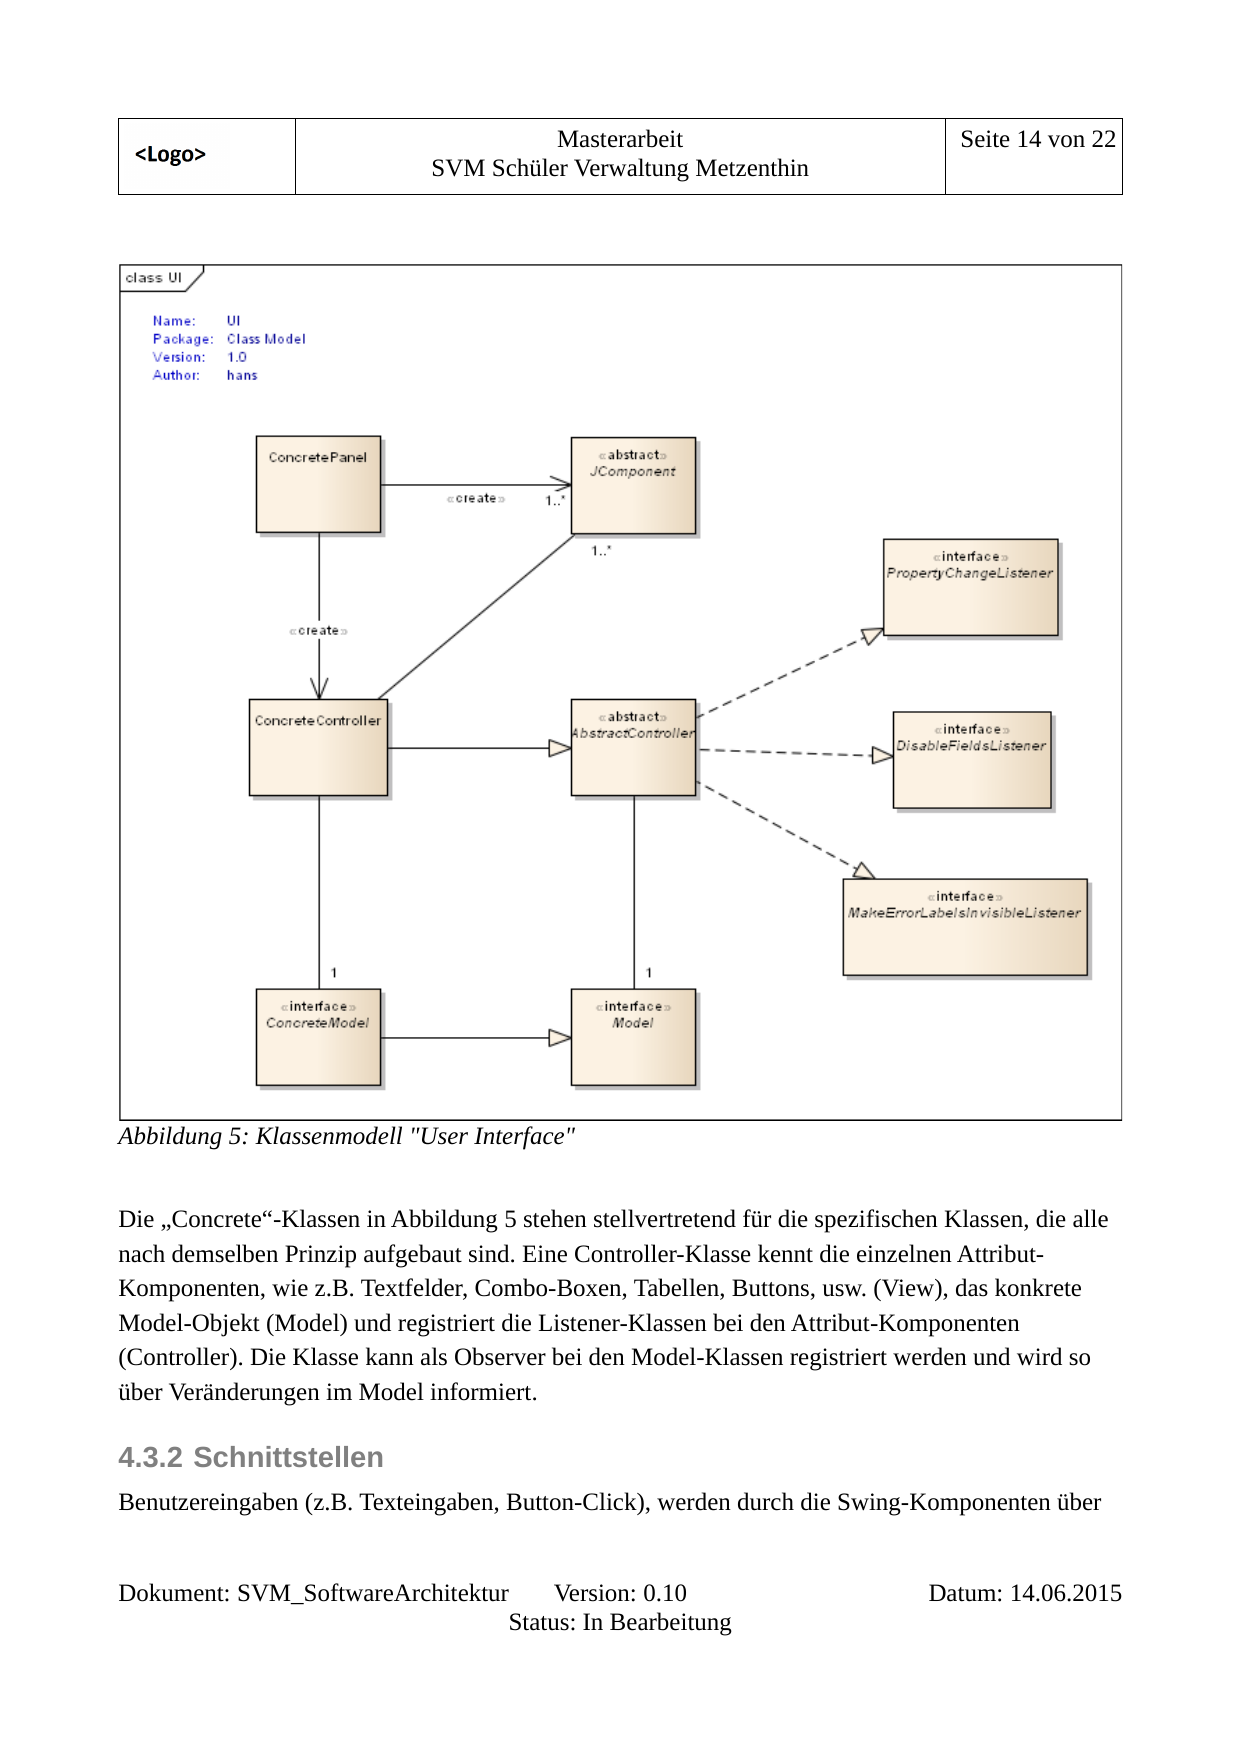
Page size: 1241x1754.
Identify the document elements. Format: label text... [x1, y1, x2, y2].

picture [118, 263, 1123, 1121]
subtitle Schnittstellen [118, 1441, 1122, 1474]
text Die „Concrete“-Klassen in Abbildung 5 stehen stellvertretend für die spezifischen Klassen, die alle nach demselben Prinzip aufgebaut sind. Eine Controller-Klasse kennt die einzelnen Attribut-Komponenten, wie z.B. Textfelder, Combo-Boxen, Tabellen, Buttons, usw. (View), das konkrete Model-Objekt (Model) und registriert die Listener-Klassen bei den Attribut-Komponenten (Controller). Die Klasse kann als Observer bei den Model-Klassen registriert werden und wird so über Veränderungen im Model informiert. [118, 1204, 1122, 1406]
text Abbildung 5: Klassenmodell "User Interface" [118, 1121, 1122, 1150]
picture [123, 123, 230, 189]
text Benutzereingaben (z.B. Texteingaben, Button-Click), werden durch die Swing-Komponenten über [118, 1487, 1122, 1515]
